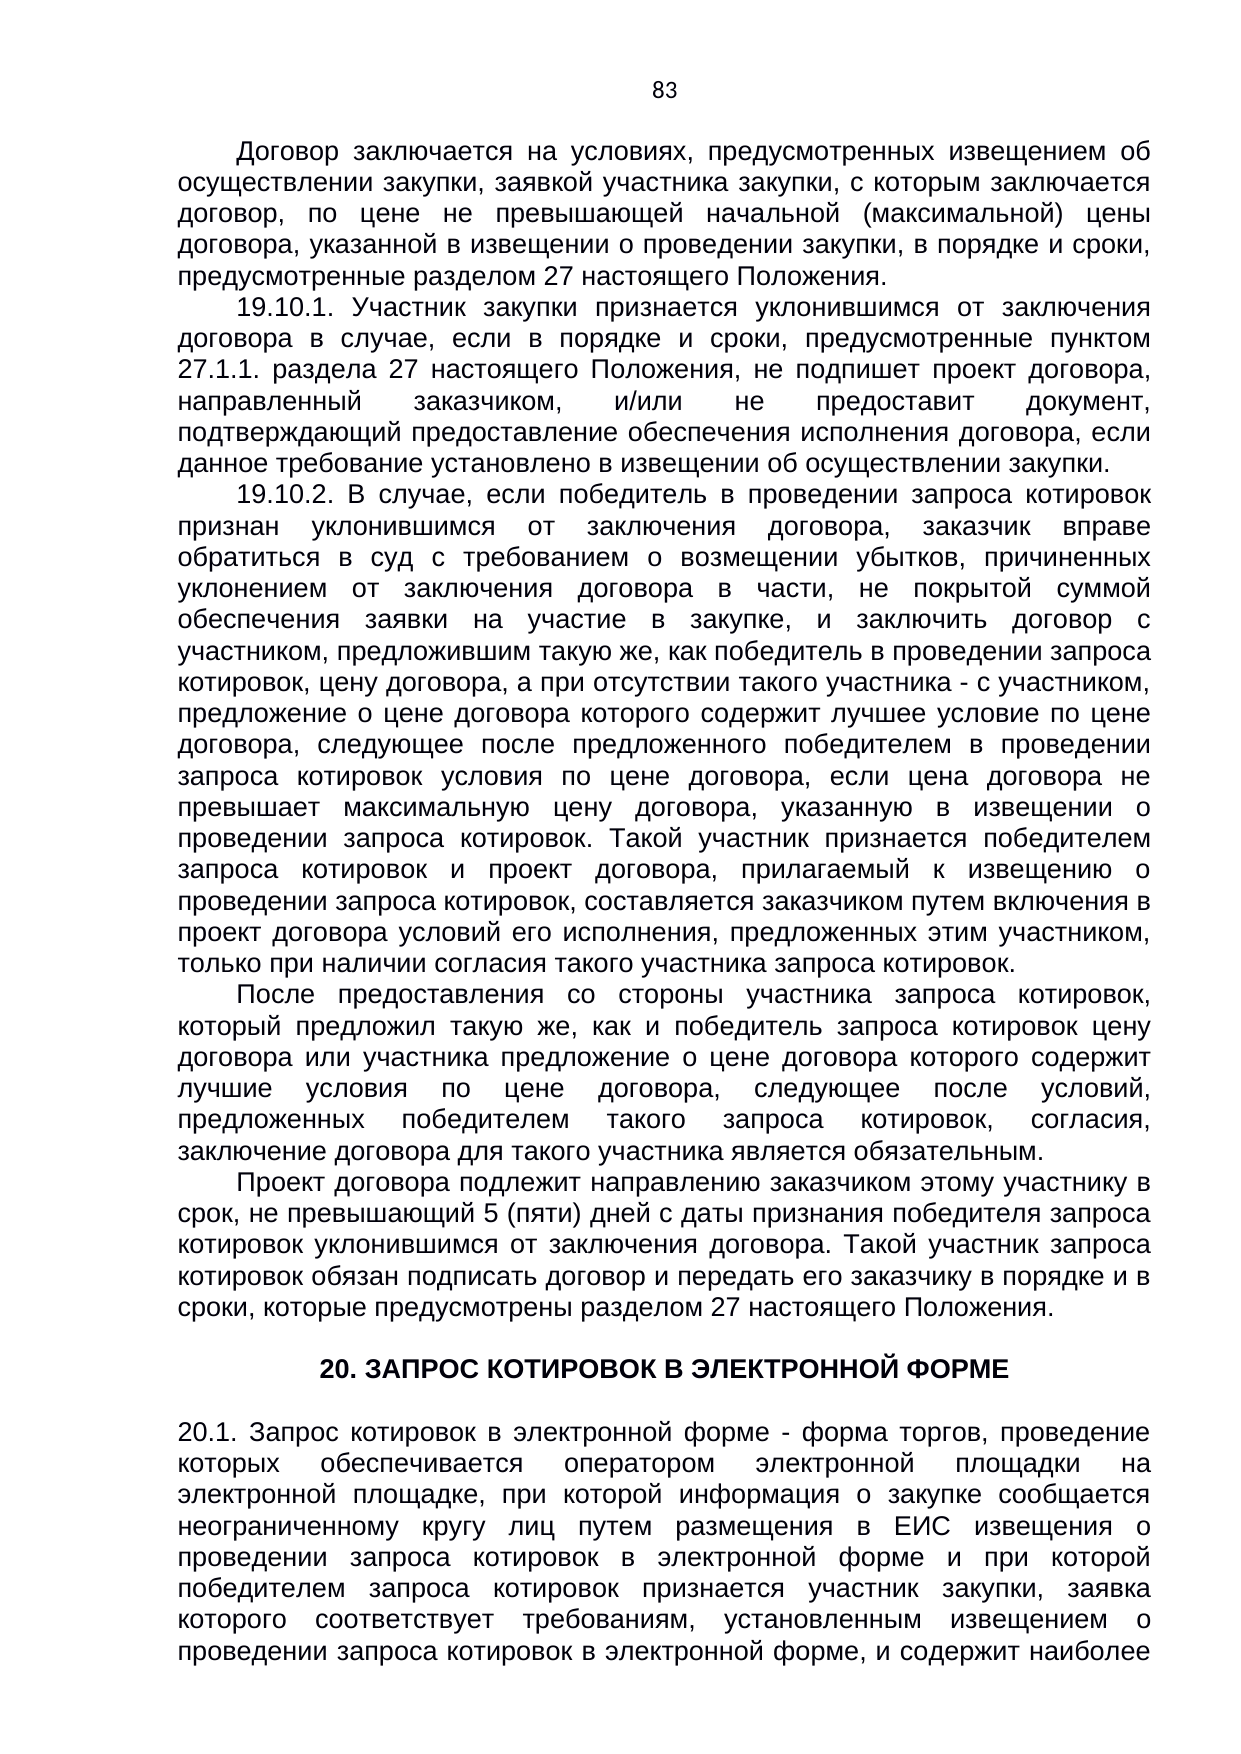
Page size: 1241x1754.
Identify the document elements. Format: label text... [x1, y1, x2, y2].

text 19.10.1. Участник закупки признается уклонившимся от заключения договора в случае, если в порядке и сроки, предусмотренные пунктом 27.1.1. раздела 27 настоящего Положения, не подпишет проект договора, направленный заказчиком, и/или не предоставит документ, подтверждающий предоставление обеспечения исполнения договора, если данное требование установлено в извещении об осуществлении закупки. [177, 291, 1152, 478]
text 19.10.2. В случае, если победитель в проведении запроса котировок признан уклонившимся от заключения договора, заказчик вправе обратиться в суд с требованием о возмещении убытков, причиненных уклонением от заключения договора в части, не покрытой суммой обеспечения заявки на участие в закупке, и заключить договор с участником, предложившим такую же, как победитель в проведении запроса котировок, цену договора, а при отсутствии такого участника - с участником, предложение о цене договора которого содержит лучшее условие по цене договора, следующее после предложенного победителем в проведении запроса котировок условия по цене договора, если цена договора не превышает максимальную цену договора, указанную в извещении о проведении запроса котировок. Такой участник признается победителем запроса котировок и проект договора, прилагаемый к извещению о проведении запроса котировок, составляется заказчиком путем включения в проект договора условий его исполнения, предложенных этим участником, только при наличии согласия такого участника запроса котировок. [177, 478, 1152, 978]
text После предоставления со стороны участника запроса котировок, который предложил такую же, как и победитель запроса котировок цену договора или участника предложение о цене договора которого содержит лучшие условия по цене договора, следующее после условий, предложенных победителем такого запроса котировок, согласия, заключение договора для такого участника является обязательным. [177, 978, 1152, 1166]
text Договор заключается на условиях, предусмотренных извещением об осуществлении закупки, заявкой участника закупки, с которым заключается договор, по цене не превышающей начальной (максимальной) цены договора, указанной в извещении о проведении закупки, в порядке и сроки, предусмотренные разделом 27 настоящего Положения. [177, 135, 1152, 291]
text 20.1. Запрос котировок в электронной форме - форма торгов, проведение которых обеспечивается оператором электронной площадки на электронной площадке, при которой информация о закупке сообщается неограниченному кругу лиц путем размещения в ЕИС извещения о проведении запроса котировок в электронной форме и при которой победителем запроса котировок признается участник закупки, заявка которого соответствует требованиям, установленным извещением о проведении запроса котировок в электронной форме, и содержит наиболее [177, 1416, 1152, 1666]
text Проект договора подлежит направлению заказчиком этому участнику в срок, не превышающий 5 (пяти) дней с даты признания победителя запроса котировок уклонившимся от заключения договора. Такой участник запроса котировок обязан подписать договор и передать его заказчику в порядке и в сроки, которые предусмотрены разделом 27 настоящего Положения. [177, 1166, 1152, 1322]
text 20. ЗАПРОС КОТИРОВОК В ЭЛЕКТРОННОЙ ФОРМЕ [177, 1353, 1152, 1385]
